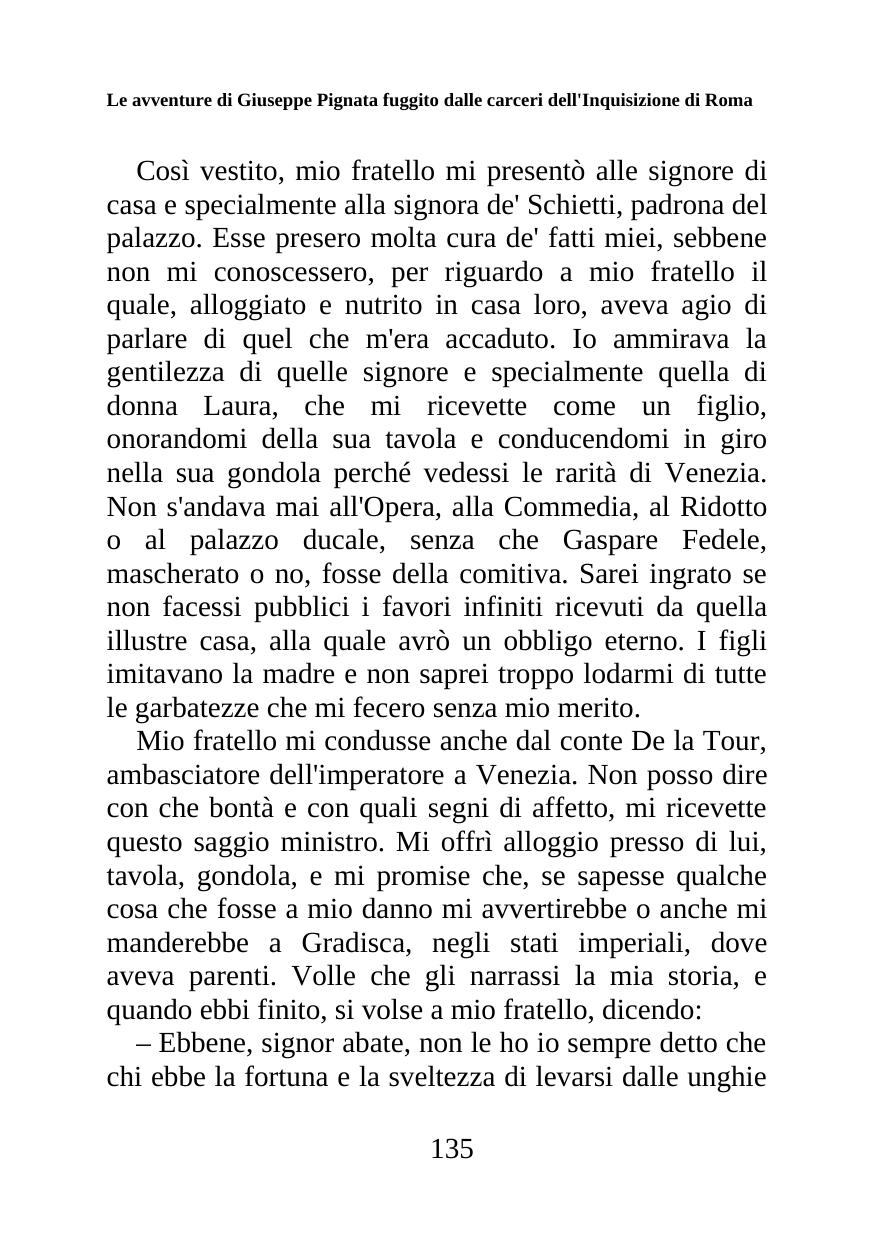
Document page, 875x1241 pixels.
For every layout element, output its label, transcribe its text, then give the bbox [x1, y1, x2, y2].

text – Ebbene, signor abate, non le ho io sempre detto che chi ebbe la fortuna e la sveltezza di levarsi dalle unghie [106, 1025, 768, 1092]
text Mio fratello mi condusse anche dal conte De la Tour, ambasciatore dell'imperatore a Venezia. Non posso dire con che bontà e con quali segni di affetto, mi ricevette questo saggio ministro. Mi offrì alloggio presso di lui, tavola, gondola, e mi promise che, se sapesse qualche cosa che fosse a mio danno mi avvertirebbe o anche mi manderebbe a Gradisca, negli stati imperiali, dove aveva parenti. Volle che gli narrassi la mia storia, e quando ebbi finito, si volse a mio fratello, dicendo: [106, 723, 768, 1025]
text Così vestito, mio fratello mi presentò alle signore di casa e specialmente alla signora de' Schietti, padrona del palazzo. Esse presero molta cura de' fatti miei, sebbene non mi conoscessero, per riguardo a mio fratello il quale, alloggiato e nutrito in casa loro, aveva agio di parlare di quel che m'era accaduto. Io ammirava la gentilezza di quelle signore e specialmente quella di donna Laura, che mi ricevette come un figlio, onorandomi della sua tavola e conducendomi in giro nella sua gondola perché vedessi le rarità di Venezia. Non s'andava mai all'Opera, alla Commedia, al Ridotto o al palazzo ducale, senza che Gaspare Fedele, mascherato o no, fosse della comitiva. Sarei ingrato se non facessi pubblici i favori infiniti ricevuti da quella illustre casa, alla quale avrò un obbligo eterno. I figli imitavano la madre e non saprei troppo lodarmi di tutte le garbatezze che mi fecero senza mio merito. [106, 153, 768, 723]
